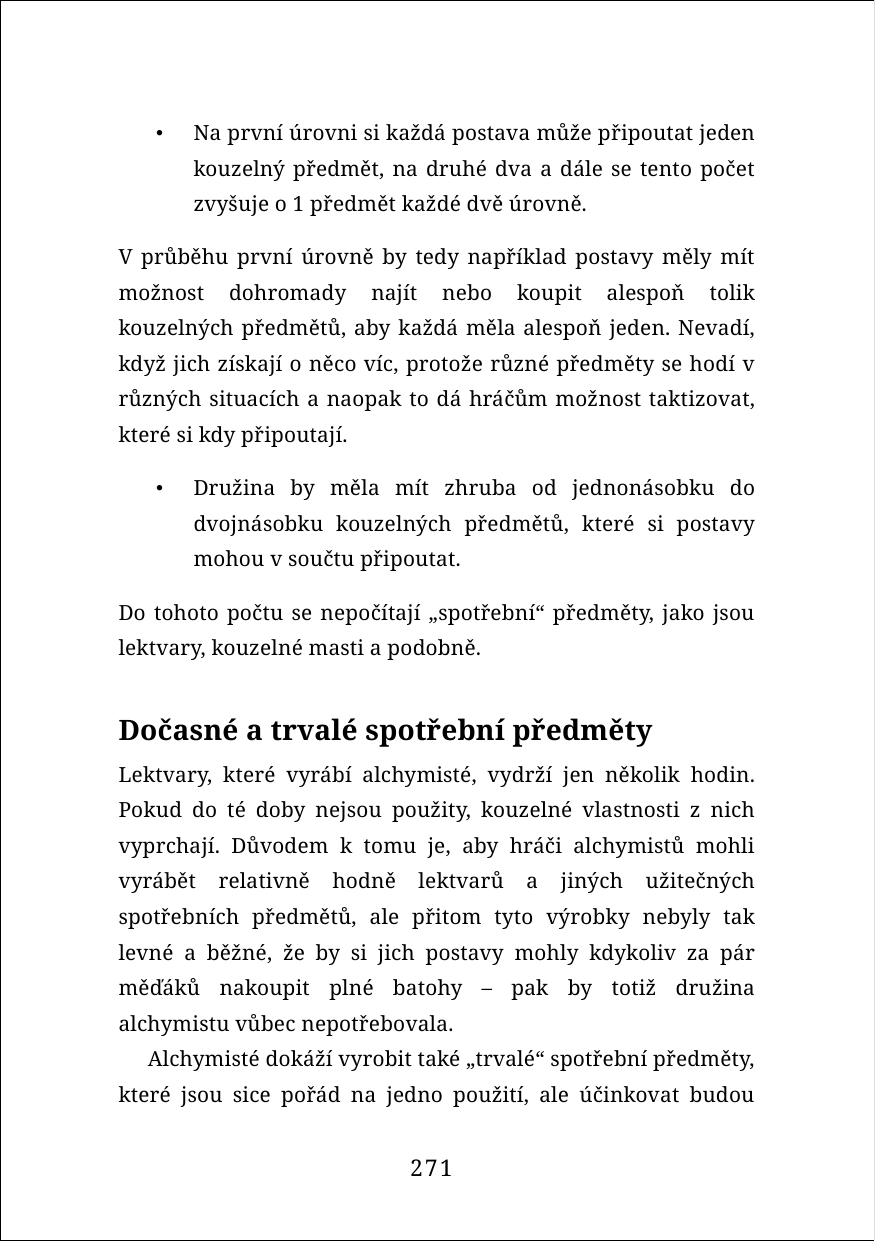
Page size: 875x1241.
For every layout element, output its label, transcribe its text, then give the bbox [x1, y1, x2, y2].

subtitle Dočasné a trvalé spotřební předměty [118, 710, 756, 748]
list Na první úrovni si každá postava může připoutat jeden kouzelný předmět, na druhé dva a dále se tento počet zvyšuje o 1 předmět každé dvě úrovně. [156, 118, 756, 218]
list Družina by měla mít zhruba od jednonásobku do dvojnásobku kouzelných předmětů, které si postavy mohou v součtu připoutat. [156, 473, 756, 573]
text Do tohoto počtu se nepočítají „spotřební“ předměty, jako jsou lektvary, kouzelné masti a podobně. [118, 598, 756, 662]
text Lektvary, které vyrábí alchymisté, vydrží jen několik hodin. Pokud do té doby nejsou použity, kouzelné vlastnosti z nich vyprchají. Důvodem k tomu je, aby hráči alchymistů mohli vyrábět relativně hodně lektvarů a jiných užitečných spotřebních předmětů, ale přitom tyto výrobky nebyly tak levné a běžné, že by si jich postavy mohly kdykoliv za pár měďáků nakoupit plné batohy – pak by totiž družina alchymistu vůbec nepotřebovala. Alchymisté dokáží vyrobit také „trvalé“ spotřební předměty, které jsou sice pořád na jedno použití, ale účinkovat budou [118, 760, 756, 1108]
text V průběhu první úrovně by tedy například postavy měly mít možnost dohromady najít nebo koupit alespoň tolik kouzelných předmětů, aby každá měla alespoň jeden. Nevadí, když jich získají o něco víc, protože různé předměty se hodí v různých situacích a naopak to dá hráčům možnost taktizovat, které si kdy připoutají. [118, 242, 756, 448]
